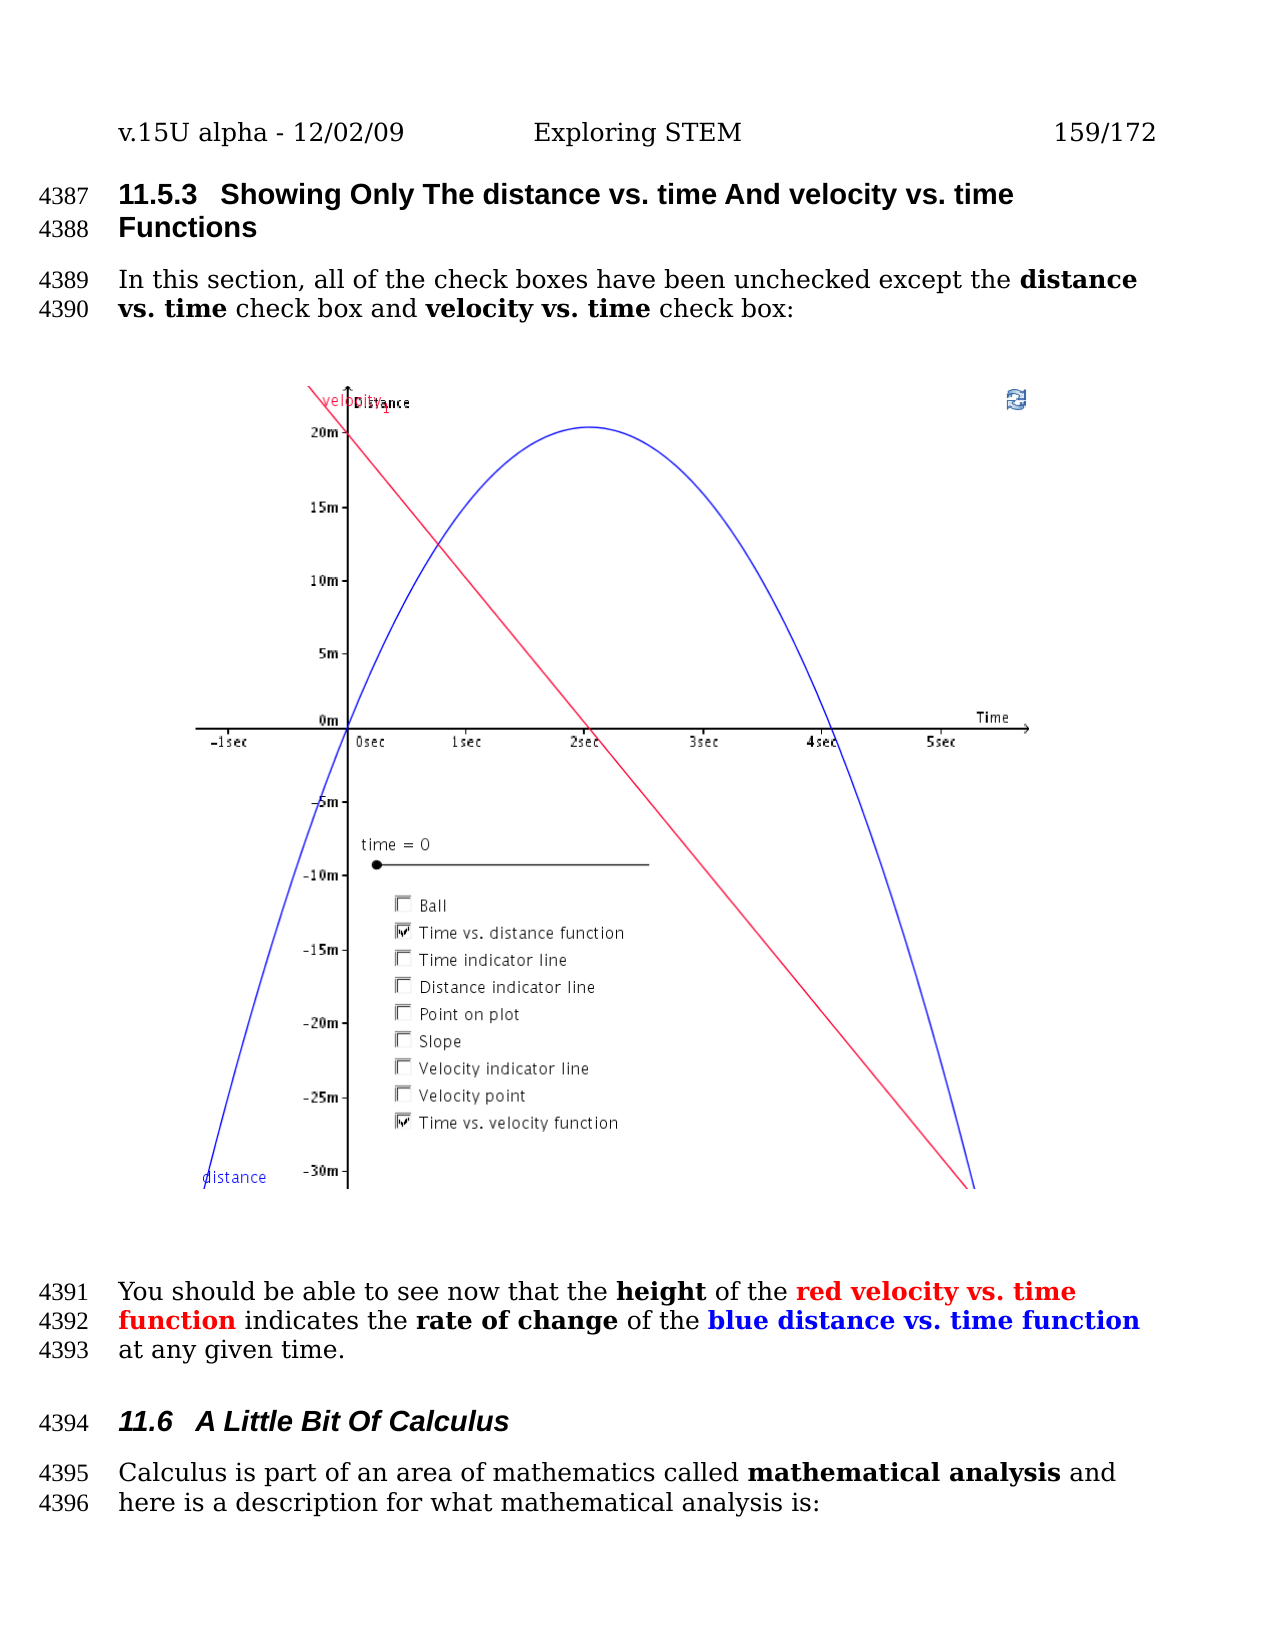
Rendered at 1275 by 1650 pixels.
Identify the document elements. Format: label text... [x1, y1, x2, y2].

text Calculus is part of an area of mathematics called mathematical analysis and here is a description for what mathematical analysis is: [118, 1458, 1157, 1517]
picture [195, 386, 1029, 1189]
text You should be able to see now that the height of the red velocity vs. time function indicates the rate of change of the blue distance vs. time function at any given time. [118, 1277, 1157, 1365]
text In this section, all of the check boxes have been unchecked except the distance vs. time check box and velocity vs. time check box: [118, 265, 1157, 323]
subtitle Showing Only The distance vs. time And velocity vs. time Functions [118, 177, 1157, 244]
subtitle A Little Bit Of Calculus [118, 1404, 1157, 1437]
